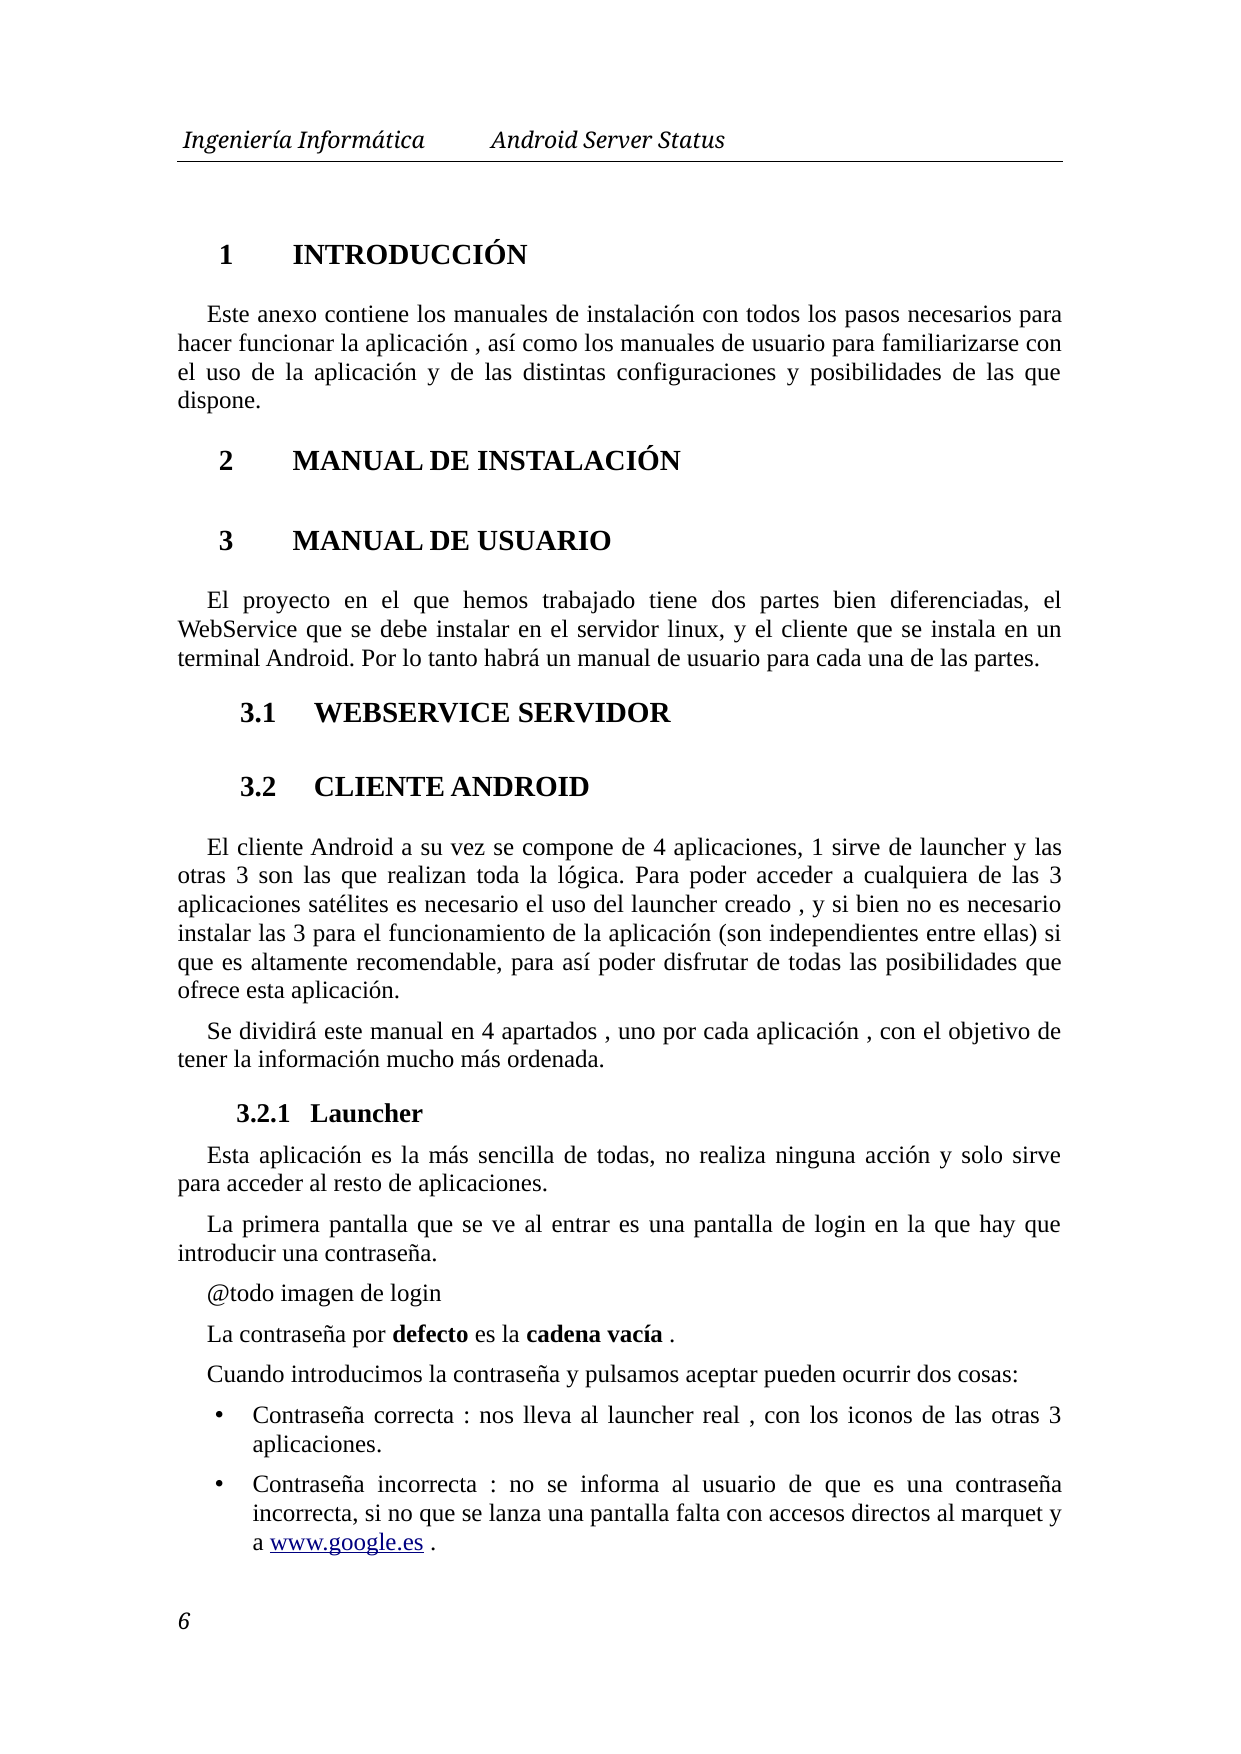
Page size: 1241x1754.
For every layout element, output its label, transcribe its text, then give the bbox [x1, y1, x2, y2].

list Contraseña incorrecta : no se informa al usuario de que es una contraseña incorrecta, si no que se lanza una pantalla falta con accesos directos al marquet y a www.google.es . [215, 1469, 1063, 1555]
subtitle Manual de instalación [218, 443, 1063, 477]
list Contraseña correcta : nos lleva al launcher real , con los iconos de las otras 3 aplicaciones. [215, 1400, 1063, 1457]
subtitle WebService servidor [240, 695, 1063, 729]
text Se dividirá este manual en 4 apartados , uno por cada aplicación , con el objetivo de tener la información mucho más ordenada. [177, 1016, 1063, 1073]
subtitle Cliente Android [240, 769, 1063, 803]
subtitle Introducción [218, 237, 1063, 270]
text El cliente Android a su vez se compone de 4 aplicaciones, 1 sirve de launcher y las otras 3 son las que realizan toda la lógica. Para poder acceder a cualquiera de las 3 aplicaciones satélites es necesario el uso del launcher creado , y si bien no es necesario instalar las 3 para el funcionamiento de la aplicación (son independientes entre ellas) si que es altamente recomendable, para así poder disfrutar de todas las posibilidades que ofrece esta aplicación. [177, 832, 1063, 1004]
text La contraseña por defecto es la cadena vacía . [177, 1319, 1063, 1348]
subtitle Launcher [236, 1097, 1004, 1128]
text @todo imagen de login [177, 1278, 1063, 1307]
text Cuando introducimos la contraseña y pulsamos aceptar pueden ocurrir dos cosas: [177, 1359, 1063, 1388]
text Este anexo contiene los manuales de instalación con todos los pasos necesarios para hacer funcionar la aplicación , así como los manuales de usuario para familiarizarse con el uso de la aplicación y de las distintas configuraciones y posibilidades de las que dispone. [177, 299, 1063, 414]
text El proyecto en el que hemos trabajado tiene dos partes bien diferenciadas, el WebService que se debe instalar en el servidor linux, y el cliente que se instala en un terminal Android. Por lo tanto habrá un manual de usuario para cada una de las partes. [177, 586, 1063, 672]
subtitle Manual de usuario [218, 523, 1063, 557]
text Esta aplicación es la más sencilla de todas, no realiza ninguna acción y solo sirve para acceder al resto de aplicaciones. [177, 1140, 1063, 1197]
text La primera pantalla que se ve al entrar es una pantalla de login en la que hay que introducir una contraseña. [177, 1209, 1063, 1267]
